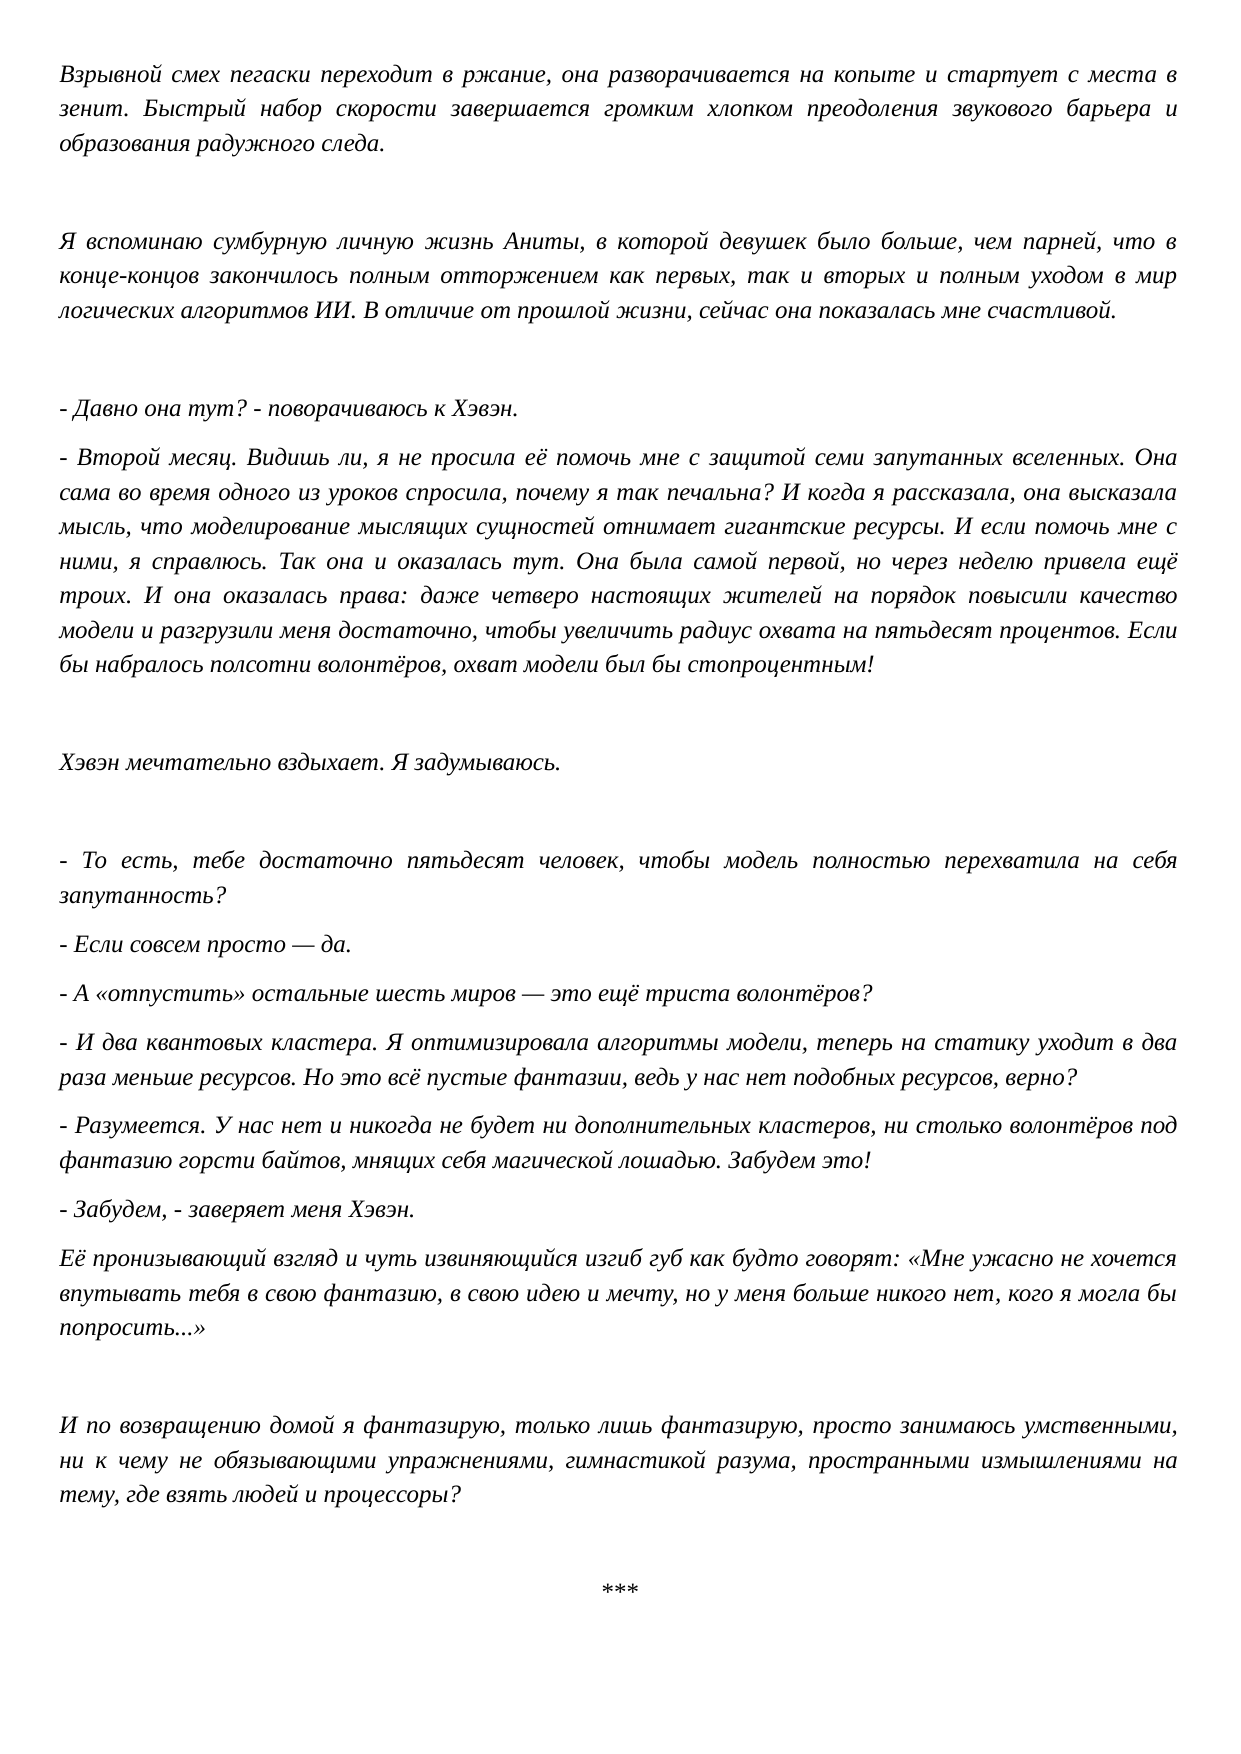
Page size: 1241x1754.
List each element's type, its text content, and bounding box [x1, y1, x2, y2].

text - А «отпустить» остальные шесть миров — это ещё триста волонтёров? [59, 978, 1181, 1007]
text И по возвращению домой я фантазирую, только лишь фантазирую, просто занимаюсь умственными, ни к чему не обязывающими упражнениями, гимнастикой разума, пространными измышлениями на тему, где взять людей и процессоры? [59, 1410, 1181, 1508]
text Я вспоминаю сумбурную личную жизнь Аниты, в которой девушек было больше, чем парней, что в конце-концов закончилось полным отторжением как первых, так и вторых и полным уходом в мир логических алгоритмов ИИ. В отличие от прошлой жизни, сейчас она показалась мне счастливой. [59, 226, 1181, 324]
text - Если совсем просто — да. [59, 929, 1181, 958]
text - Второй месяц. Видишь ли, я не просила её помочь мне с защитой семи запутанных вселенных. Она сама во время одного из уроков спросила, почему я так печальна? И когда я рассказала, она высказала мысль, что моделирование мыслящих сущностей отнимает гигантские ресурсы. И если помочь мне с ними, я справлюсь. Так она и оказалась тут. Она была самой первой, но через неделю привела ещё троих. И она оказалась права: даже четверо настоящих жителей на порядок повысили качество модели и разгрузили меня достаточно, чтобы увеличить радиус охвата на пятьдесят процентов. Если бы набралось полсотни волонтёров, охват модели был бы стопроцентным! [59, 442, 1181, 678]
text - Разумеется. У нас нет и никогда не будет ни дополнительных кластеров, ни столько волонтёров под фантазию горсти байтов, мнящих себя магической лошадью. Забудем это! [59, 1111, 1181, 1174]
text *** [59, 1577, 1181, 1606]
text - Давно она тут? - поворачиваюсь к Хэвэн. [59, 393, 1181, 422]
text - То есть, тебе достаточно пятьдесят человек, чтобы модель полностью перехватила на себя запутанность? [59, 845, 1181, 909]
text - Забудем, - заверяет меня Хэвэн. [59, 1194, 1181, 1223]
text Хэвэн мечтательно вздыхает. Я задумываюсь. [59, 747, 1181, 776]
text Взрывной смех пегаски переходит в ржание, она разворачивается на копыте и стартует с места в зенит. Быстрый набор скорости завершается громким хлопком преодоления звукового барьера и образования радужного следа. [59, 59, 1181, 157]
text Её пронизывающий взгляд и чуть извиняющийся изгиб губ как будто говорят: «Мне ужасно не хочется впутывать тебя в свою фантазию, в свою идею и мечту, но у меня больше никого нет, кого я могла бы попросить...» [59, 1243, 1181, 1341]
text - И два квантовых кластера. Я оптимизировала алгоритмы модели, теперь на статику уходит в два раза меньше ресурсов. Но это всё пустые фантазии, ведь у нас нет подобных ресурсов, верно? [59, 1027, 1181, 1090]
